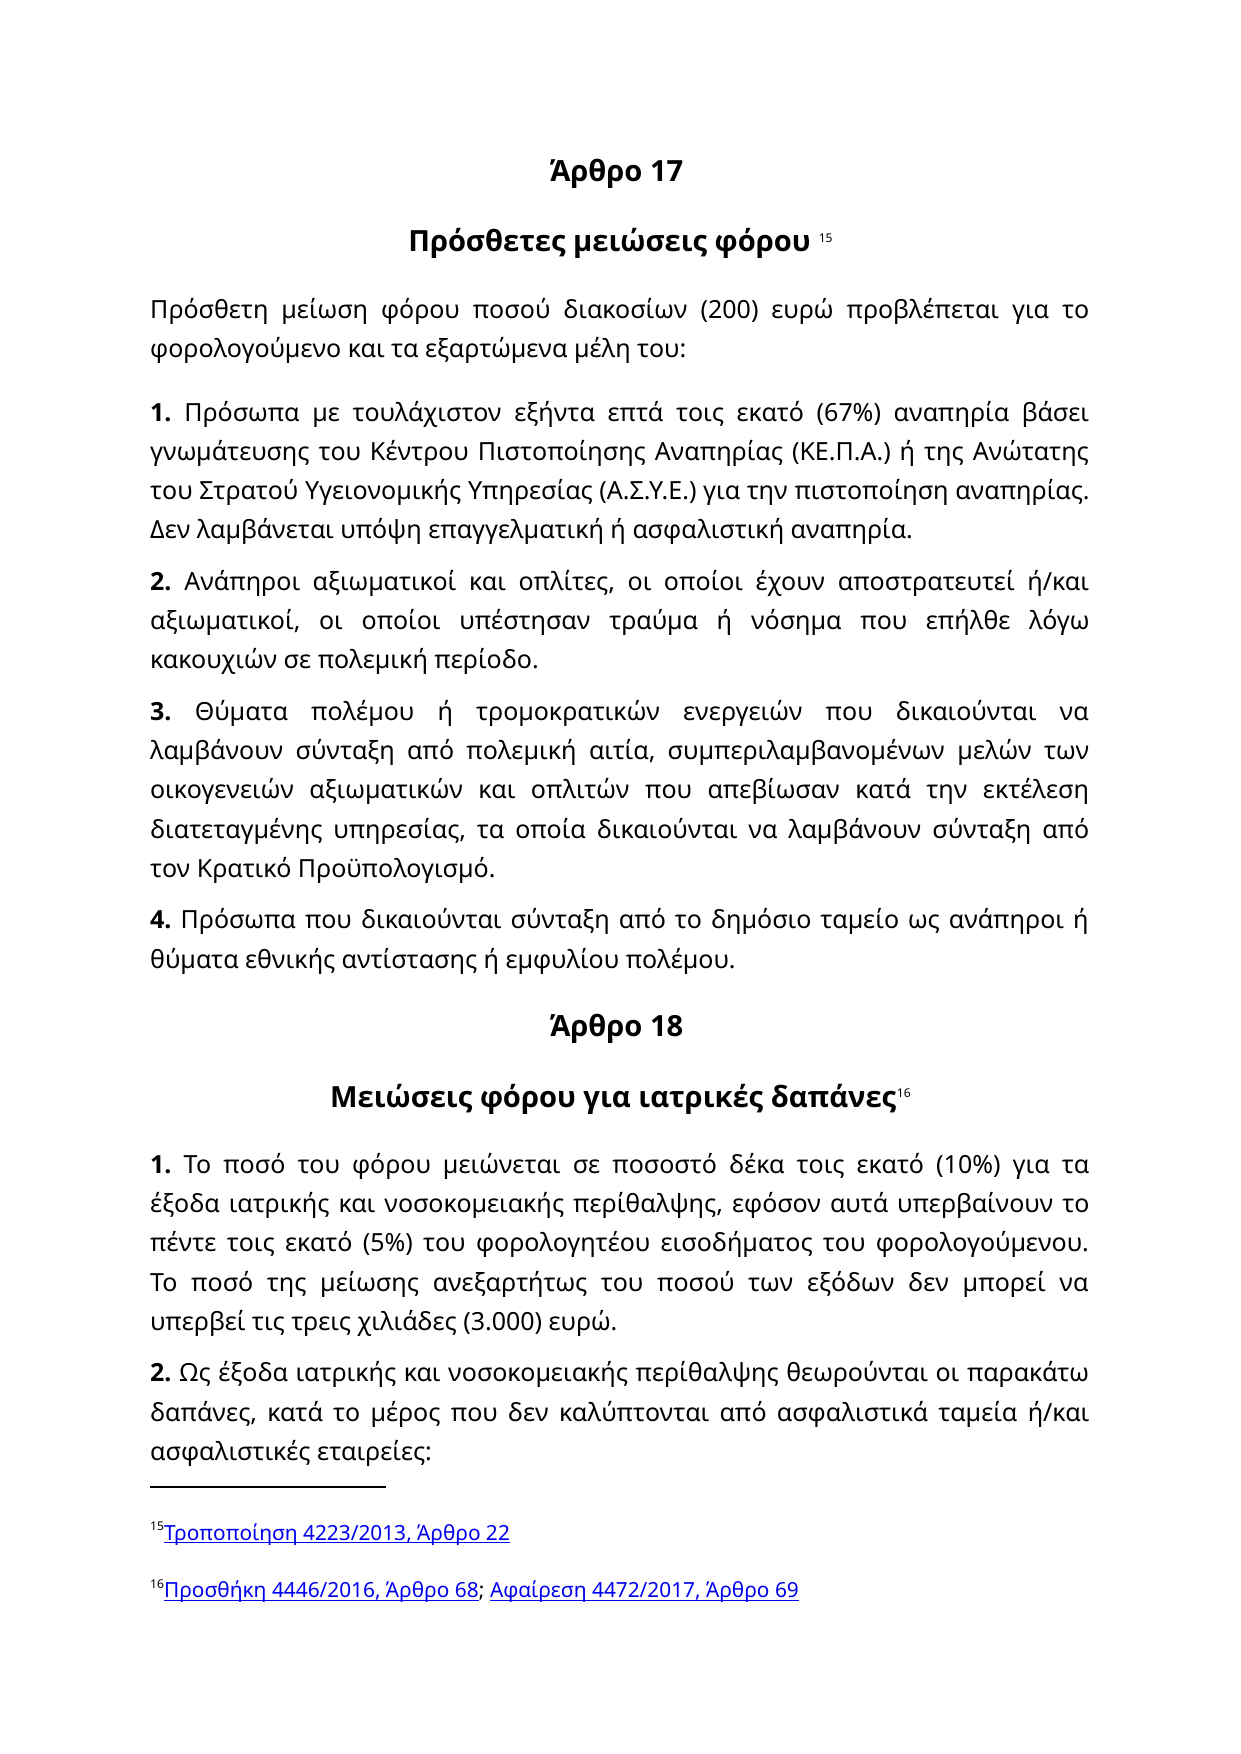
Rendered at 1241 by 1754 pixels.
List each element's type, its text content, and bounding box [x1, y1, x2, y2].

subtitle Μειώσεις φόρου για ιατρικές δαπάνες [150, 1076, 1090, 1116]
text 1. Το ποσό του φόρου μειώνεται σε ποσοστό δέκα τοις εκατό (10%) για τα έξοδα ιατρικής και νοσοκομειακής περίθαλψης, εφόσον αυτά υπερβαίνουν το πέντε τοις εκατό (5%) του φορολογητέου εισοδήματος του φορολογούμενου. Το ποσό της μείωσης ανεξαρτήτως του ποσού των εξόδων δεν μπορεί να υπερβεί τις τρεις χιλιάδες (3.000) ευρώ. [150, 1147, 1090, 1337]
subtitle Άρθρο 18 [150, 1005, 1090, 1045]
text Τροποποίηση 4223/2013, Άρθρο 22 [150, 1518, 1090, 1546]
text Προσθήκη 4446/2016, Άρθρο 68; Αφαίρεση 4472/2017, Άρθρο 69 [150, 1576, 1090, 1604]
subtitle Άρθρο 17 [150, 150, 1090, 190]
subtitle Πρόσθετες μειώσεις φόρου [150, 221, 1090, 260]
text 2. Ανάπηροι αξιωματικοί και οπλίτες, οι οποίοι έχουν αποστρατευτεί ή/και αξιωματικοί, οι οποίοι υπέστησαν τραύμα ή νόσημα που επήλθε λόγω κακουχιών σε πολεμική περίοδο. [150, 564, 1090, 676]
text 3. Θύματα πολέμου ή τρομοκρατικών ενεργειών που δικαιούνται να λαμβάνουν σύνταξη από πολεμική αιτία, συμπεριλαμβανομένων μελών των οικογενειών αξιωματικών και οπλιτών που απεβίωσαν κατά την εκτέλεση διατεταγμένης υπηρεσίας, τα οποία δικαιούνται να λαμβάνουν σύνταξη από τον Κρατικό Προϋπολογισμό. [150, 694, 1090, 884]
text 1. Πρόσωπα με τουλάχιστον εξήντα επτά τοις εκατό (67%) αναπηρία βάσει γνωμάτευσης του Κέντρου Πιστοποίησης Αναπηρίας (ΚΕ.Π.Α.) ή της Ανώτατης του Στρατού Υγειονομικής Υπηρεσίας (Α.Σ.Υ.Ε.) για την πιστοποίηση αναπηρίας. Δεν λαμβάνεται υπόψη επαγγελματική ή ασφαλιστική αναπηρία. [150, 394, 1090, 546]
text 4. Πρόσωπα που δικαιούνται σύνταξη από το δημόσιο ταμείο ως ανάπηροι ή θύματα εθνικής αντίστασης ή εμφυλίου πολέμου. [150, 902, 1090, 975]
text 2. Ως έξοδα ιατρικής και νοσοκομειακής περίθαλψης θεωρούνται οι παρακάτω δαπάνες, κατά το μέρος που δεν καλύπτονται από ασφαλιστικά ταμεία ή/και ασφαλιστικές εταιρείες: [150, 1355, 1090, 1467]
text Πρόσθετη μείωση φόρου ποσού διακοσίων (200) ευρώ προβλέπεται για το φορολογούμενο και τα εξαρτώμενα μέλη του: [150, 291, 1090, 364]
